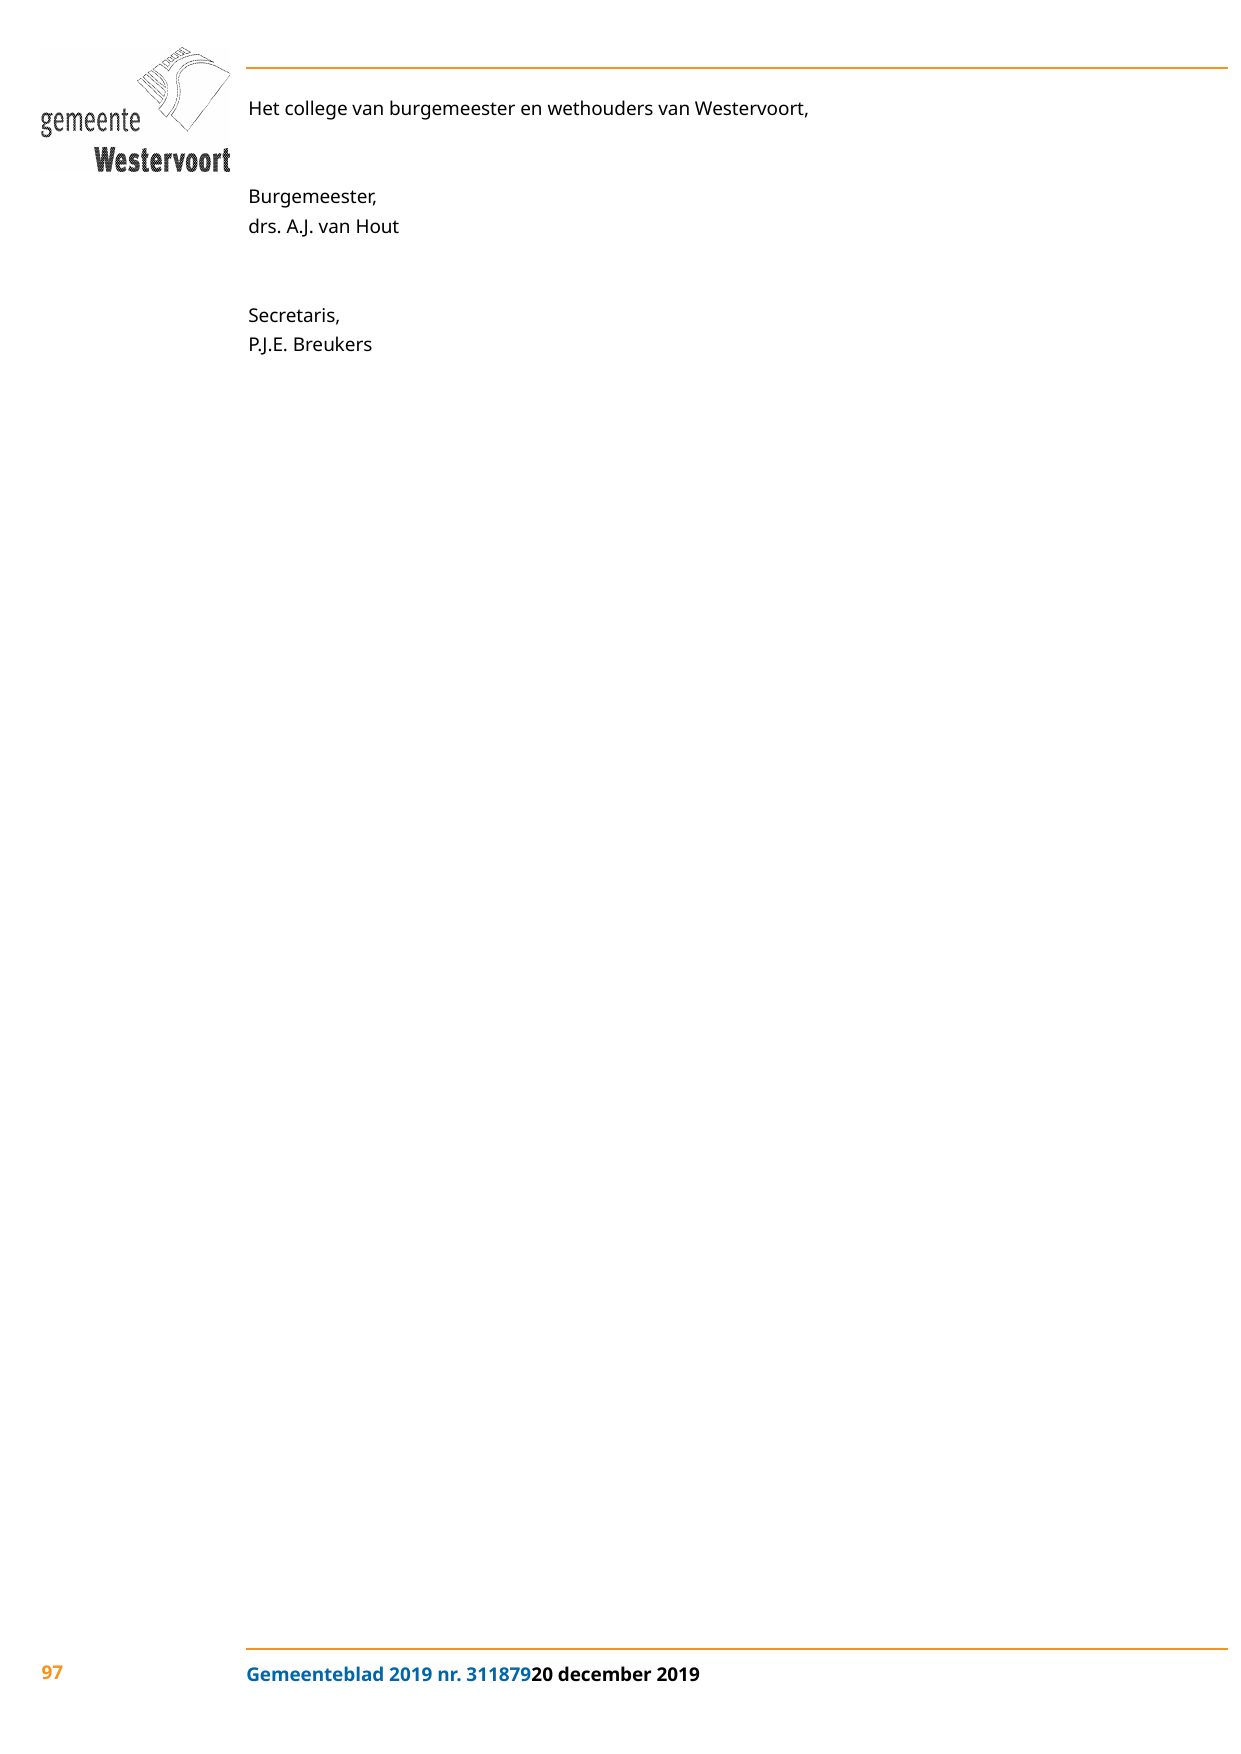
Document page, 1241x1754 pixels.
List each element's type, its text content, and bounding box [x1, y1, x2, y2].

text drs. A.J. van Hout [248, 213, 1152, 239]
text Burgemeester, [248, 183, 1152, 209]
text P.J.E. Breukers [248, 331, 1152, 357]
text Secretaris, [248, 302, 1152, 328]
picture [41, 47, 231, 172]
text Het college van burgemeester en wethouders van Westervoort, [248, 95, 1152, 121]
